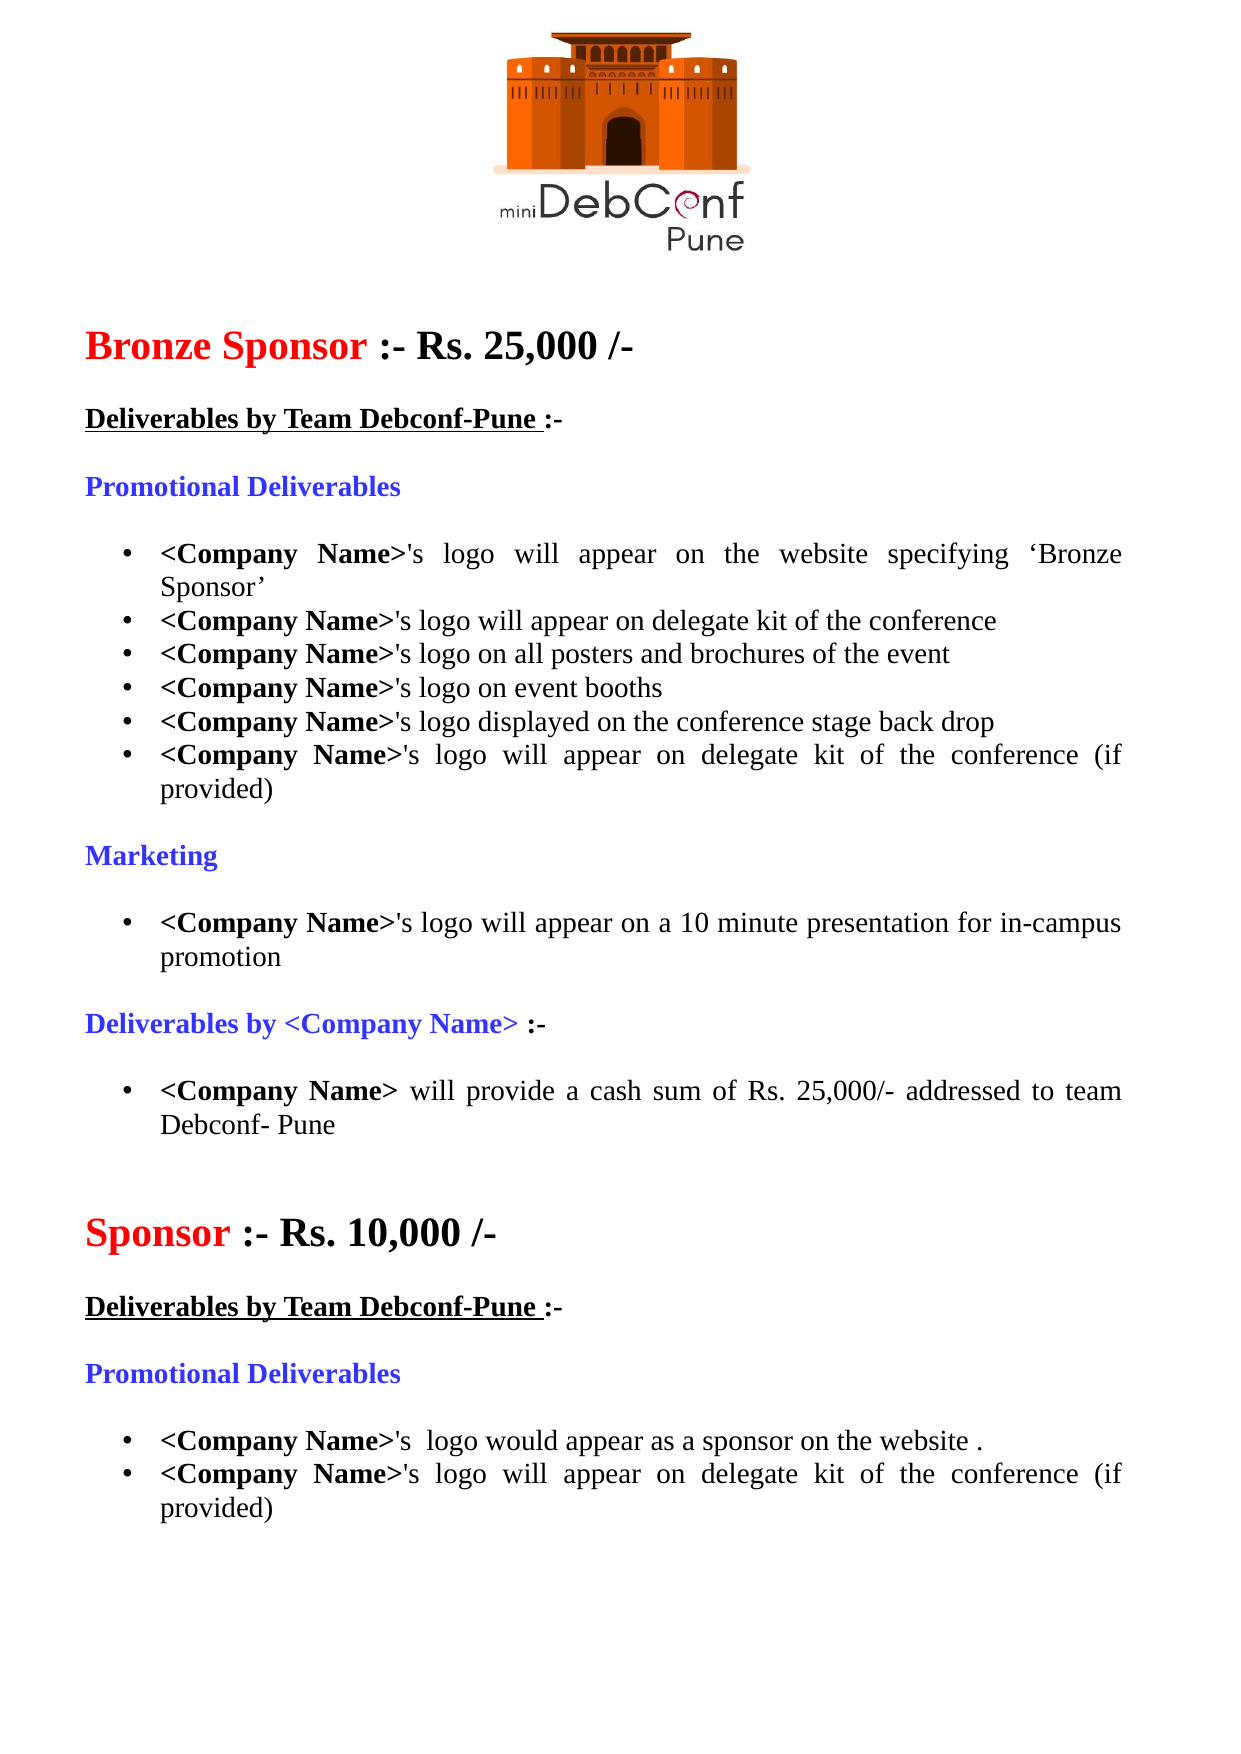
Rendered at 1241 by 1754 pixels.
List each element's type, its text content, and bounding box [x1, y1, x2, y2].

text Marketing [85, 838, 1123, 872]
list <Company Name>'s logo will appear on delegate kit of the conference (if provided) [122, 737, 1123, 805]
picture [474, 0, 798, 298]
list <Company Name>'s logo will appear on delegate kit of the conference [122, 603, 1123, 637]
text Promotional Deliverables [85, 1356, 1123, 1389]
list <Company Name>'s logo on event booths [122, 670, 1123, 704]
list <Company Name>'s logo on all posters and brochures of the event [122, 637, 1123, 670]
text Deliverables by Team Debconf-Pune :- [85, 402, 1123, 435]
list <Company Name>'s logo would appear as a sponsor on the website . [122, 1423, 1123, 1457]
text Promotional Deliverables [85, 469, 1123, 502]
list <Company Name> will provide a cash sum of Rs. 25,000/- addressed to team Debconf- Pune [122, 1073, 1123, 1140]
text Bronze Sponsor :- Rs. 25,000 /- [85, 320, 1123, 368]
list <Company Name>'s logo displayed on the conference stage back drop [122, 704, 1123, 737]
text Sponsor :- Rs. 10,000 /- [85, 1207, 1123, 1255]
text Deliverables by Team Debconf-Pune :- [85, 1289, 1123, 1322]
list <Company Name>'s logo will appear on delegate kit of the conference (if provided) [122, 1457, 1123, 1524]
list <Company Name>'s logo will appear on the website specifying ‘Bronze Sponsor’ [122, 536, 1123, 603]
list <Company Name>'s logo will appear on a 10 minute presentation for in-campus promotion [122, 905, 1123, 972]
text Deliverables by <Company Name> :- [85, 1006, 1123, 1039]
